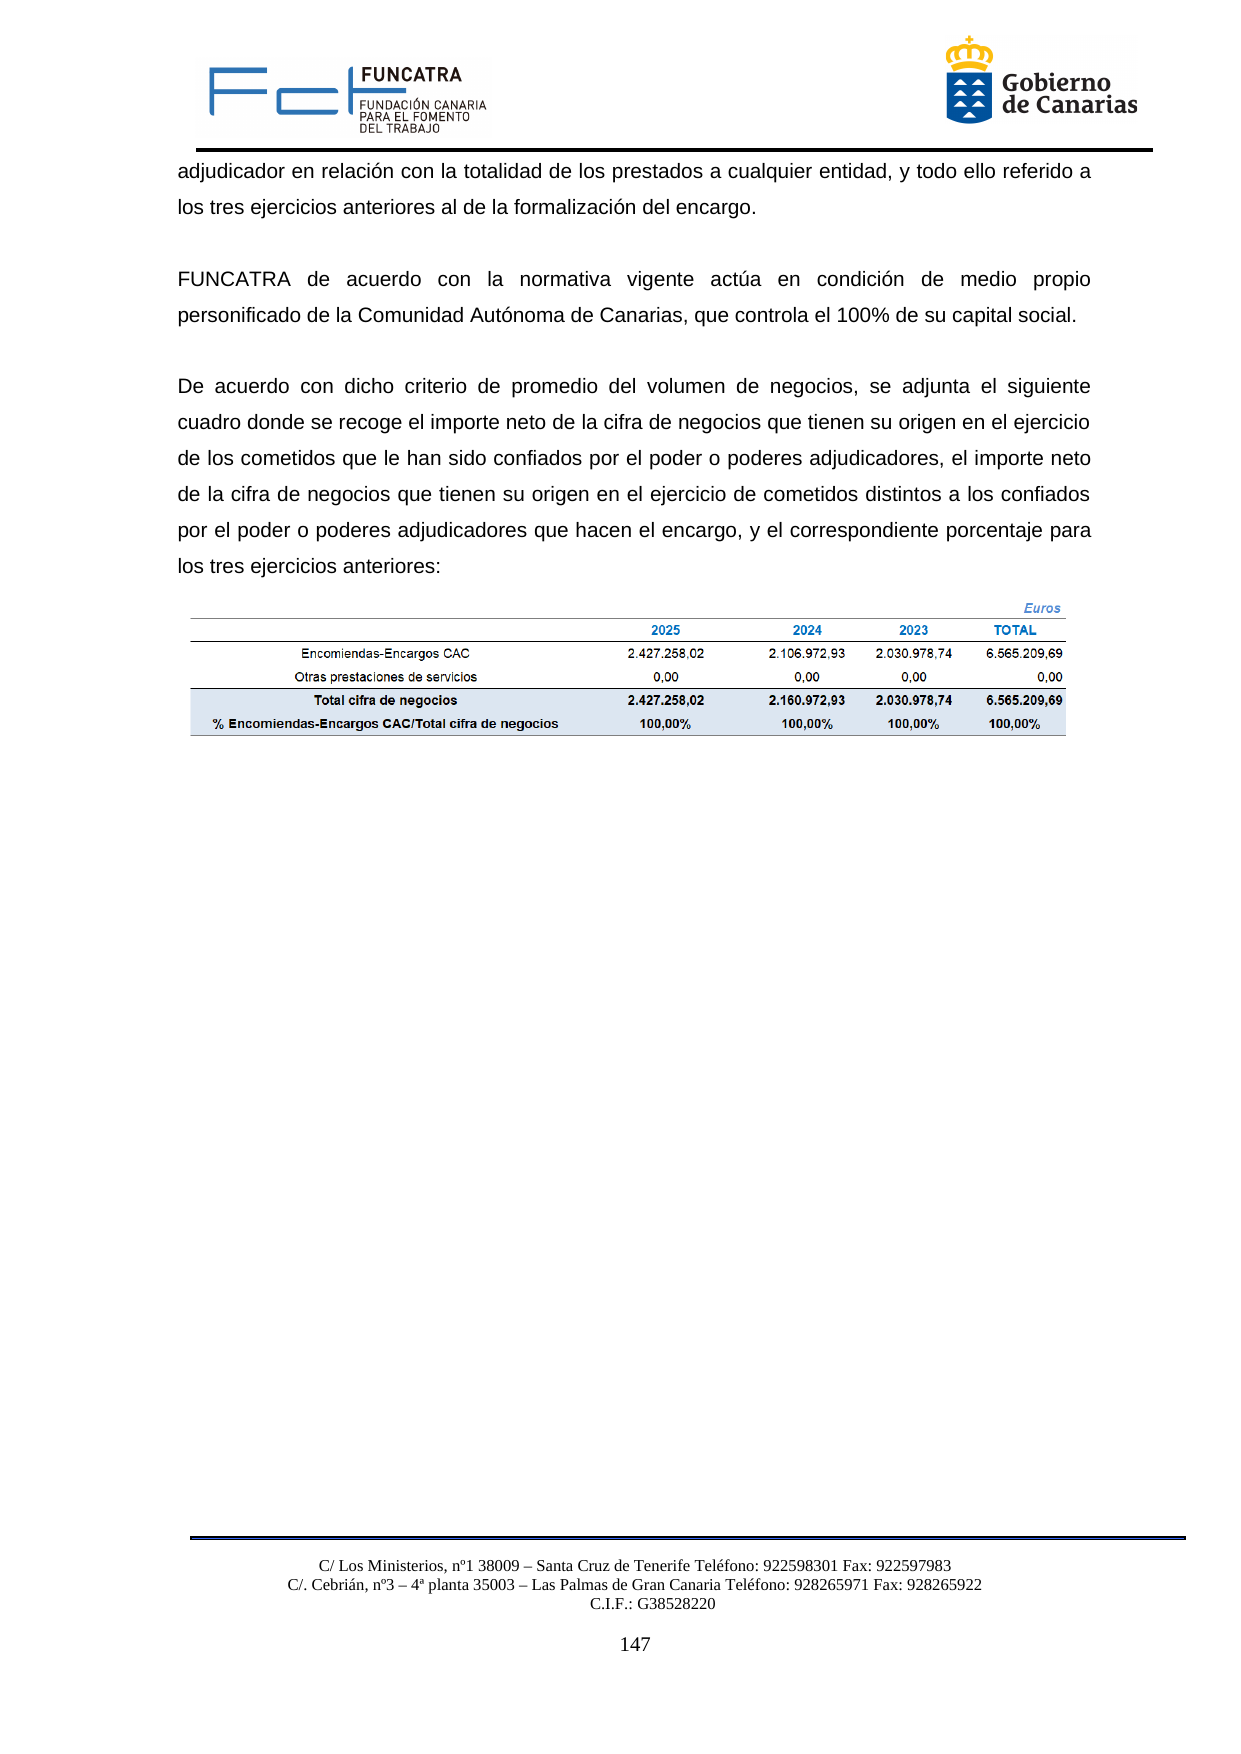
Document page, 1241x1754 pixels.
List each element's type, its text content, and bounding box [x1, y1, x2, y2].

picture [195, 57, 492, 138]
text FUNCATRA de acuerdo con la normativa vigente actúa en condición de medio propio personificado de la Comunidad Autónoma de Canarias, que controla el 100% de su capital social. [177, 266, 1092, 326]
picture [945, 35, 1138, 124]
text De acuerdo con dicho criterio de promedio del volumen de negocios, se adjunta el siguiente cuadro donde se recoge el importe neto de la cifra de negocios que tienen su origen en el ejercicio de los cometidos que le han sido confiados por el poder o poderes adjudicadores, el importe neto de la cifra de negocios que tienen su origen en el ejercicio de cometidos distintos a los confiados por el poder o poderes adjudicadores que hacen el encargo, y el correspondiente porcentaje para los tres ejercicios anteriores: [177, 374, 1092, 578]
text adjudicador en relación con la totalidad de los prestados a cualquier entidad, y todo ello referido a los tres ejercicios anteriores al de la formalización del encargo. [177, 159, 1092, 218]
picture [177, 590, 1093, 760]
